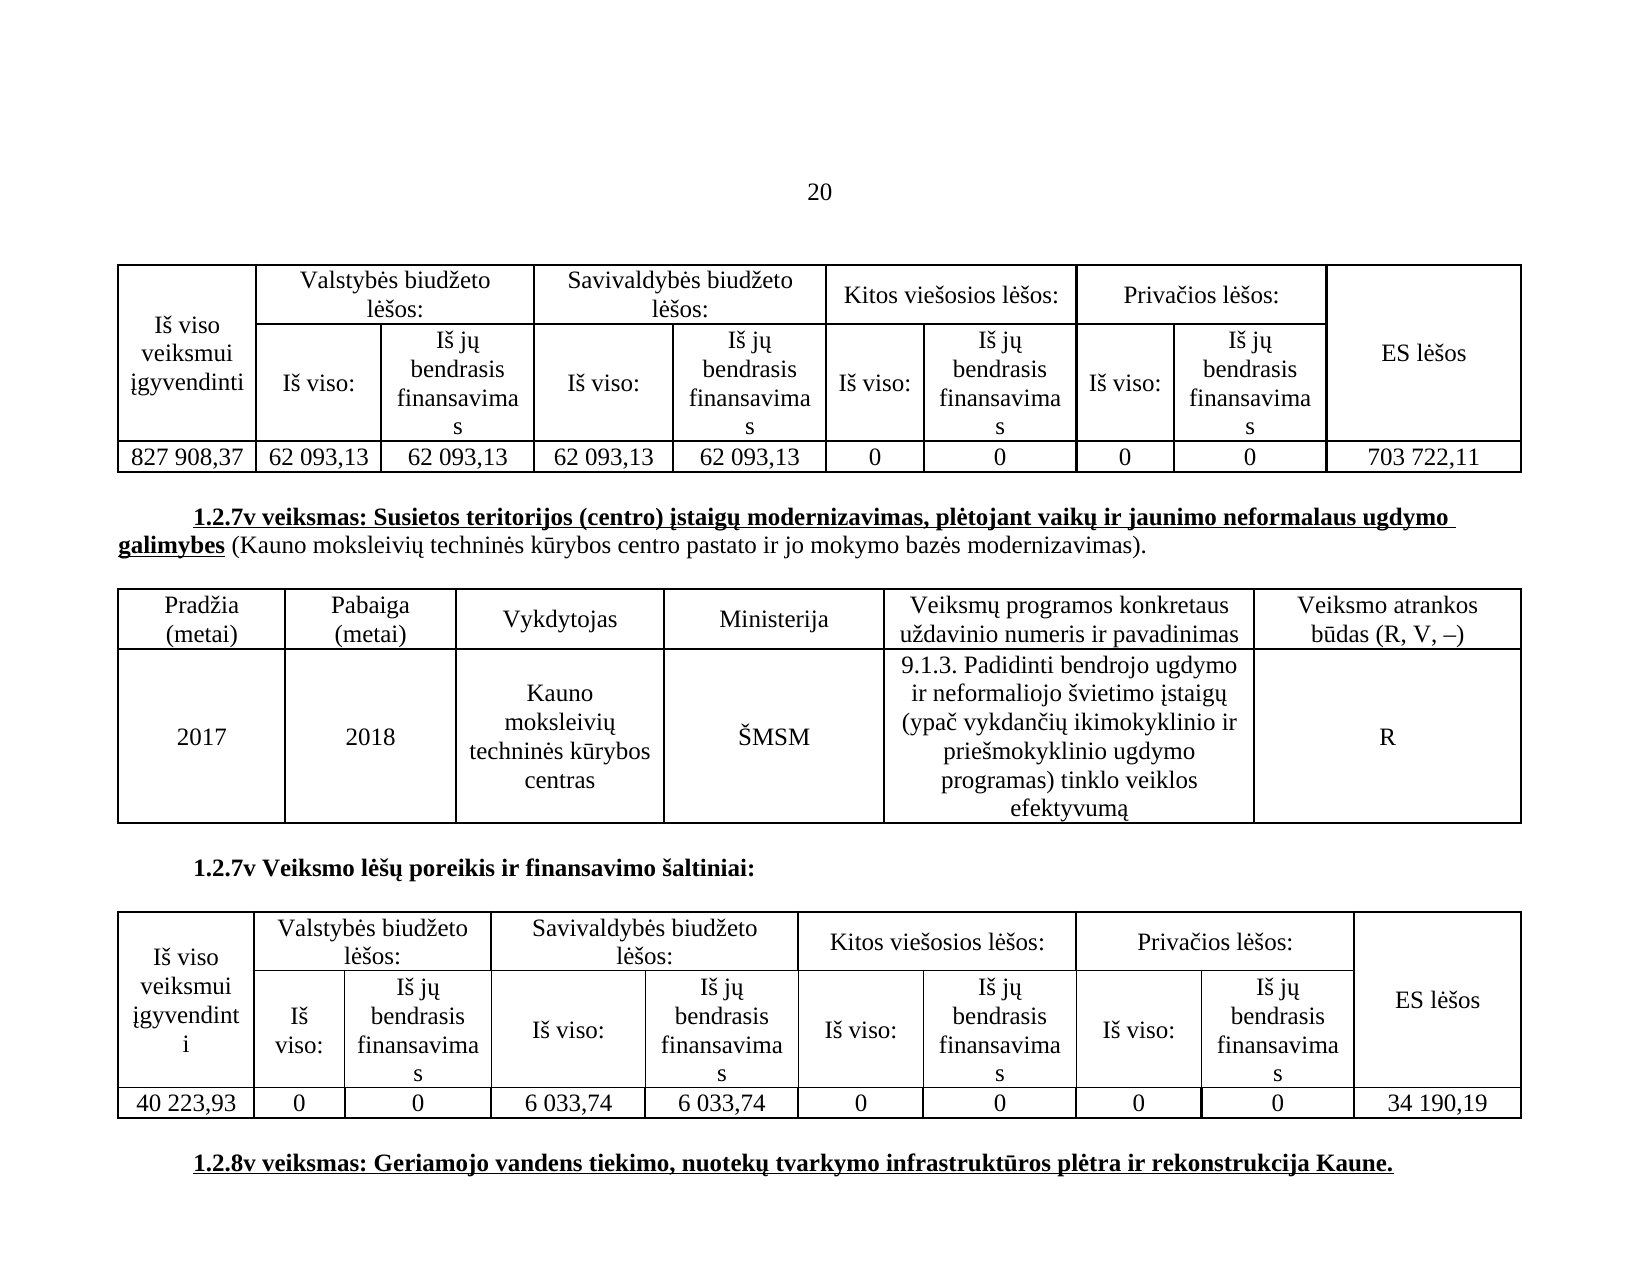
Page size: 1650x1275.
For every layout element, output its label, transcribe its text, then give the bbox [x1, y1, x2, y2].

table_cell 40 223,93 [119, 1088, 253, 1117]
table_header Kitos viešosios lėšos: [827, 266, 1075, 323]
text 1.2.7v veiksmas: Susietos teritorijos (centro) įstaigų modernizavimas, plėtojant vaikų ir jaunimo neformalaus ugdymo galimybes (Kauno moksleivių techninės kūrybos centro pastato ir jo mokymo bazės modernizavimas). [118, 502, 1521, 559]
table_cell 6 033,74 [492, 1088, 644, 1117]
table_header Veiksmų programos konkretaus uždavinio numeris ir pavadinimas [885, 590, 1253, 648]
table_cell 9.1.3. Padidinti bendrojo ugdymo ir neformaliojo švietimo įstaigų (ypač vykdančių ikimokyklinio ir priešmokyklinio ugdymo programas) tinklo veiklos efektyvumą [885, 650, 1253, 822]
table_cell 62 093,13 [382, 442, 533, 471]
table_header Valstybės biudžeto lėšos: [257, 266, 533, 323]
table_header Pradžia (metai) [119, 590, 284, 648]
table_cell Iš viso: [1078, 325, 1173, 440]
table_cell 0 [1077, 1088, 1200, 1117]
table_cell ŠMSM [665, 650, 883, 822]
table_cell 0 [924, 1088, 1075, 1117]
table_header Ministerija [665, 590, 883, 648]
table_cell Iš jų bendrasis finansavimas [382, 325, 533, 440]
table_cell 0 [1203, 1088, 1353, 1117]
table_cell 62 093,13 [674, 442, 825, 471]
table_header Iš viso veiksmui įgyvendinti [119, 913, 253, 1087]
text 1.2.8v veiksmas: Geriamojo vandens tiekimo, nuotekų tvarkymo infrastruktūros plėtra ir rekonstrukcija Kaune. [118, 1148, 1521, 1177]
table_cell 6 033,74 [646, 1088, 797, 1117]
table_cell Iš jų bendrasis finansavimas [674, 325, 825, 440]
table_cell 0 [827, 442, 923, 471]
table_cell Iš viso: [535, 325, 672, 440]
table_cell Iš viso: [257, 325, 380, 440]
table_cell Iš viso: [827, 325, 923, 440]
table_cell Iš jų bendrasis finansavimas [924, 971, 1076, 1087]
table_cell Iš jų bendrasis finansavimas [345, 971, 491, 1087]
table_header Savivaldybės biudžeto lėšos: [535, 266, 825, 323]
text 1.2.7v Veiksmo lėšų poreikis ir finansavimo šaltiniai: [118, 853, 1521, 882]
table_header Privačios lėšos: [1077, 913, 1353, 970]
table_header Veiksmo atrankos būdas (R, V, –) [1255, 590, 1520, 648]
table_cell Iš jų bendrasis finansavimas [1175, 325, 1325, 440]
table_header Savivaldybės biudžeto lėšos: [492, 913, 797, 970]
table_cell Iš jų bendrasis finansavimas [925, 325, 1075, 440]
table_cell R [1255, 650, 1520, 822]
table_cell 0 [799, 1088, 922, 1117]
table_header Vykdytojas [457, 590, 663, 648]
table_header ES lėšos [1355, 913, 1520, 1087]
table_cell Iš jų bendrasis finansavimas [646, 971, 798, 1087]
table_cell 703 722,11 [1328, 442, 1520, 471]
table_cell 0 [255, 1088, 344, 1117]
table_header Valstybės biudžeto lėšos: [255, 913, 490, 970]
table_cell 0 [1175, 442, 1325, 471]
table_cell 34 190,19 [1355, 1088, 1520, 1117]
table_header Pabaiga (metai) [286, 590, 455, 648]
table_cell 0 [346, 1088, 490, 1117]
table_cell 0 [925, 442, 1075, 471]
table_cell Kauno moksleivių techninės kūrybos centras [457, 650, 663, 822]
table_cell Iš jų bendrasis finansavimas [1202, 971, 1353, 1087]
table_cell 2017 [119, 650, 284, 822]
table_cell Iš viso: [492, 971, 645, 1087]
table_cell 62 093,13 [257, 442, 380, 471]
table_cell 827 908,37 [119, 442, 255, 471]
table_cell Iš viso: [1077, 971, 1201, 1087]
table_cell 62 093,13 [535, 442, 672, 471]
table_header Iš viso veiksmui įgyvendinti [119, 266, 255, 440]
table_header ES lėšos [1328, 266, 1520, 440]
table_header Privačios lėšos: [1078, 266, 1325, 323]
table_header Kitos viešosios lėšos: [799, 913, 1075, 970]
table_cell 2018 [286, 650, 455, 822]
table_cell 0 [1078, 442, 1173, 471]
table_cell Iš viso: [799, 971, 923, 1087]
table_cell Iš viso: [255, 971, 344, 1087]
